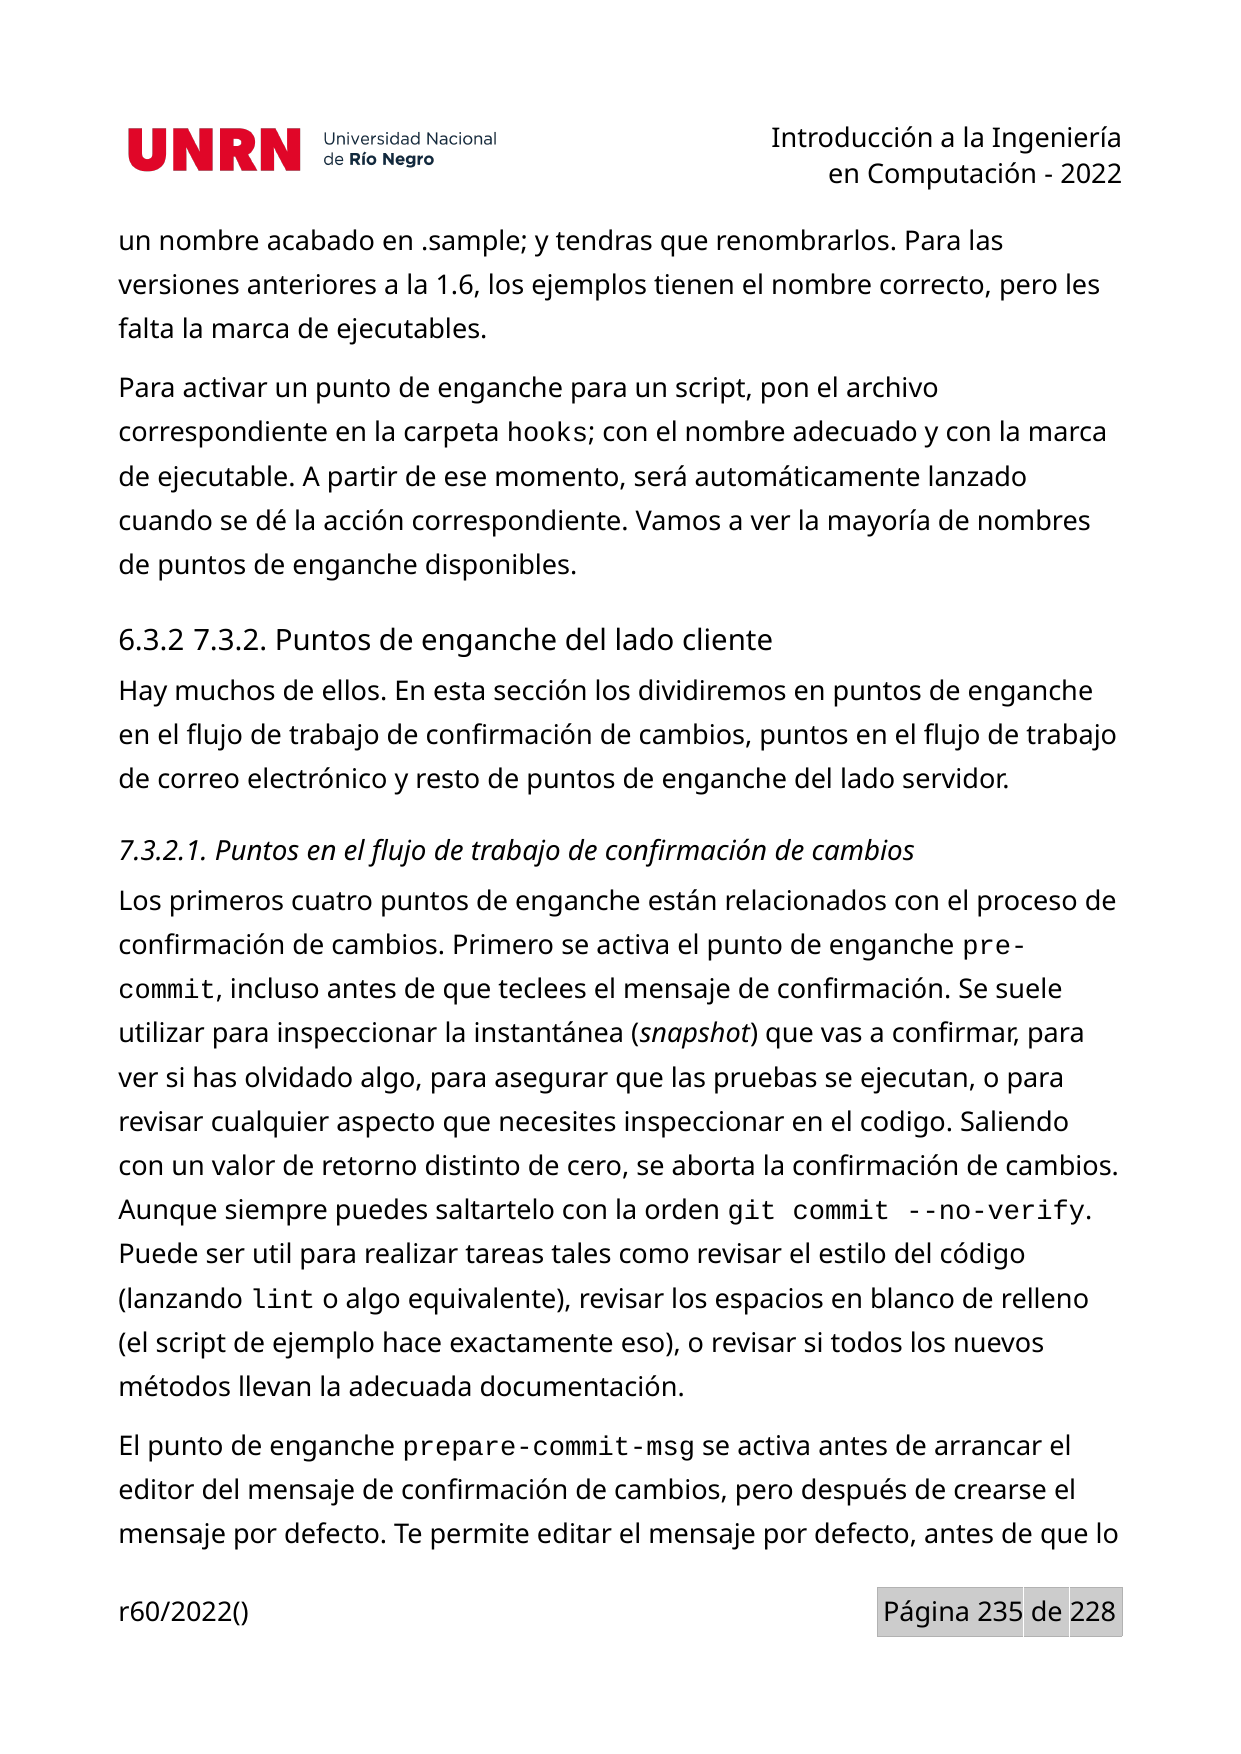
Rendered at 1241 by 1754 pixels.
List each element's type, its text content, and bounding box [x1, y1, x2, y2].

text Los primeros cuatro puntos de enganche están relacionados con el proceso de confirmación de cambios. Primero se activa el punto de enganche pre-commit, incluso antes de que teclees el mensaje de confirmación. Se suele utilizar para inspeccionar la instantánea (snapshot) que vas a confirmar, para ver si has olvidado algo, para asegurar que las pruebas se ejecutan, o para revisar cualquier aspecto que necesites inspeccionar en el codigo. Saliendo con un valor de retorno distinto de cero, se aborta la confirmación de cambios. Aunque siempre puedes saltartelo con la orden git commit --no-verify. Puede ser util para realizar tareas tales como revisar el estilo del código (lanzando lint o algo equivalente), revisar los espacios en blanco de relleno (el script de ejemplo hace exactamente eso), o revisar si todos los nuevos métodos llevan la adecuada documentación. [118, 881, 1122, 1404]
text El punto de enganche prepare-commit-msg se activa antes de arrancar el editor del mensaje de confirmación de cambios, pero después de crearse el mensaje por defecto. Te permite editar el mensaje por defecto, antes de que lo [118, 1426, 1122, 1552]
text un nombre acabado en .sample; y tendras que renombrarlos. Para las versiones anteriores a la 1.6, los ejemplos tienen el nombre correcto, pero les falta la marca de ejecutables. [118, 221, 1122, 347]
subtitle 7.3.2.1. Puntos en el flujo de trabajo de confirmación de cambios [118, 831, 1122, 868]
text Para activar un punto de enganche para un script, pon el archivo correspondiente en la carpeta hooks; con el nombre adecuado y con la marca de ejecutable. A partir de ese momento, será automáticamente lanzado cuando se dé la acción correspondiente. Vamos a ver la mayoría de nombres de puntos de enganche disponibles. [118, 368, 1122, 582]
subtitle 7.3.2. Puntos de enganche del lado cliente [118, 619, 1122, 659]
text Hay muchos de ellos. En esta sección los dividiremos en puntos de enganche en el flujo de trabajo de confirmación de cambios, puntos en el flujo de trabajo de correo electrónico y resto de puntos de enganche del lado servidor. [118, 671, 1122, 796]
picture [118, 118, 505, 180]
